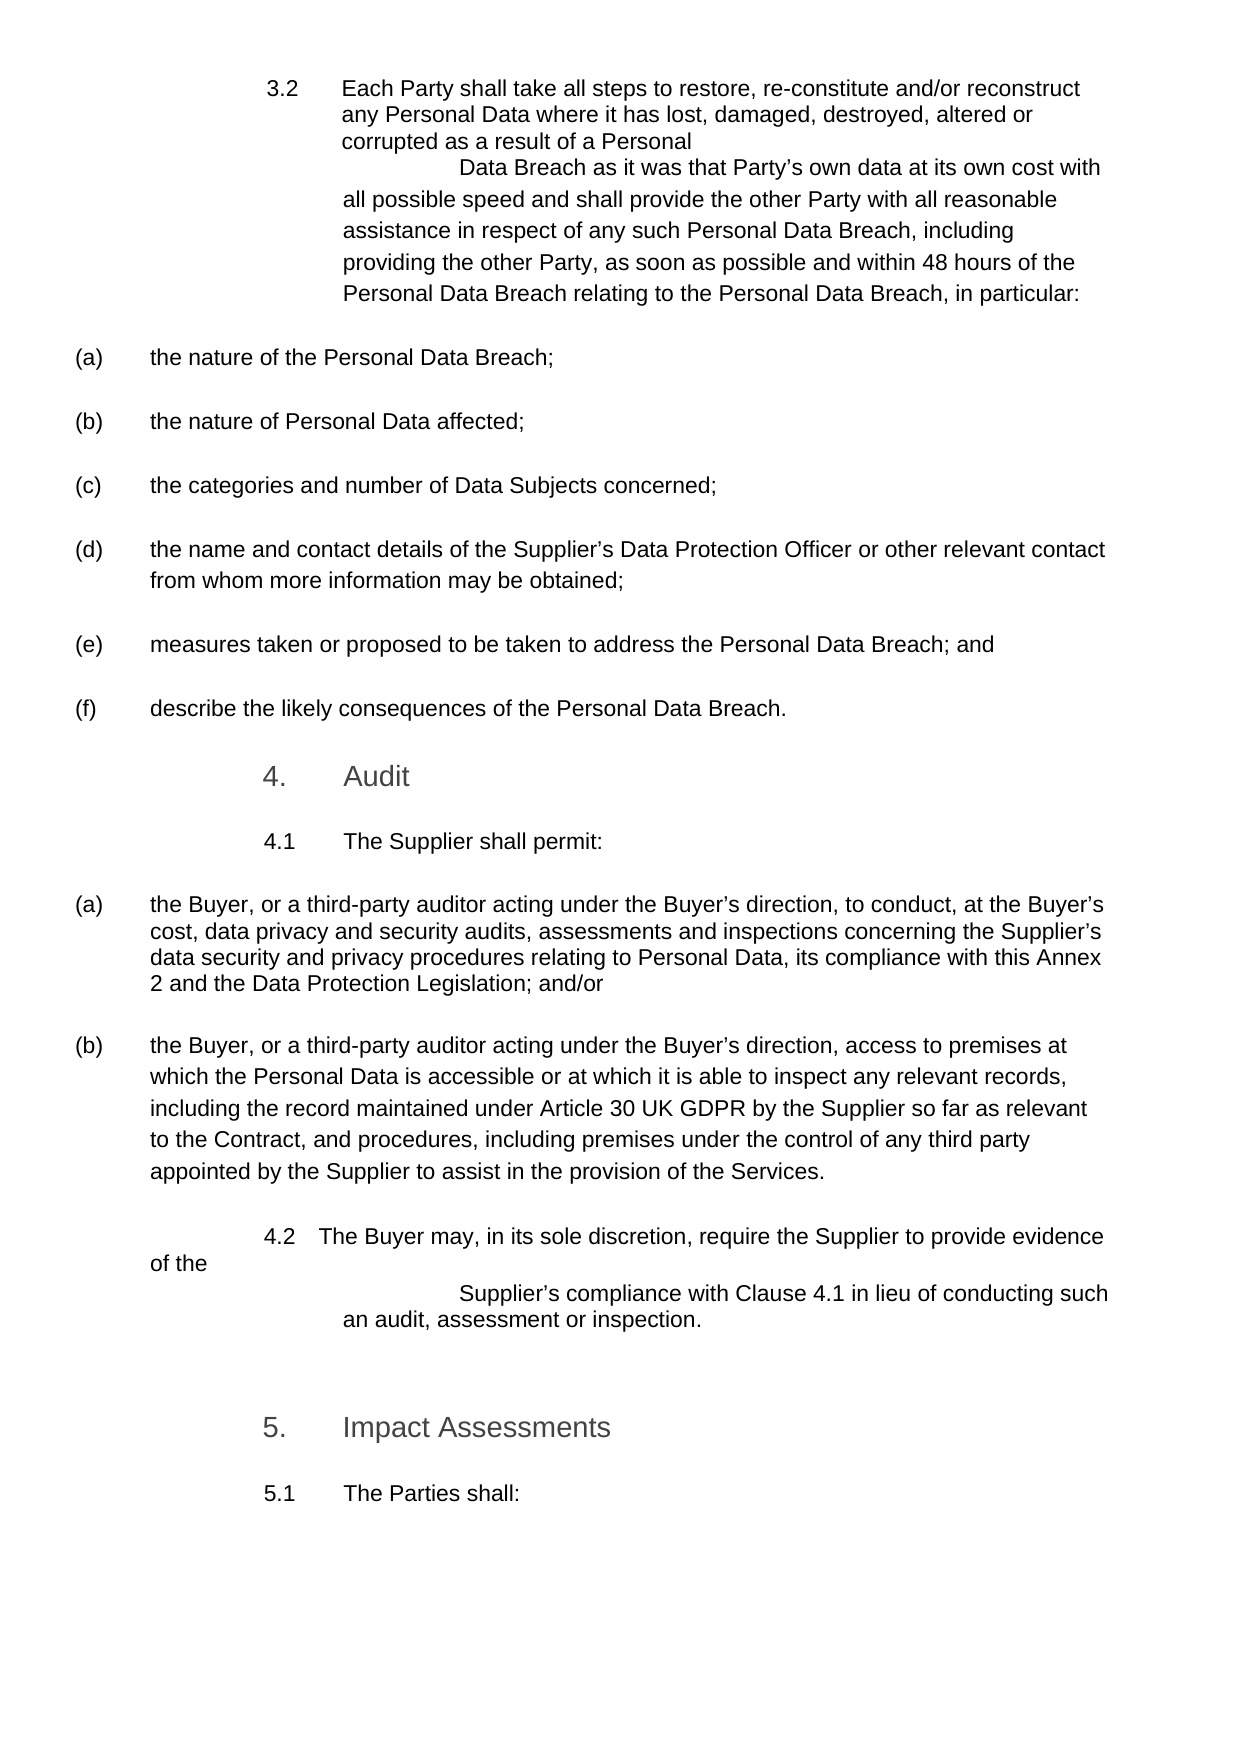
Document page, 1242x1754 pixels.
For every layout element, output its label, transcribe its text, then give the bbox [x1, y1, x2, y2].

text 5.1 The Parties shall: [150, 1479, 1111, 1507]
text Data Breach as it was that Party’s own data at its own cost with all possible speed and shall provide the other Party with all reasonable assistance in respect of any such Personal Data Breach, including providing the other Party, as soon as possible and within 48 hours of the Personal Data Breach relating to the Personal Data Breach, in particular: [343, 154, 1109, 307]
text 4.2 The Buyer may, in its sole discretion, require the Supplier to provide evidence of the [150, 1222, 1111, 1276]
list the name and contact details of the Supplier’s Data Protection Officer or other relevant contact from whom more information may be obtained; [75, 536, 1109, 593]
list measures taken or proposed to be taken to address the Personal Data Breach; and [75, 631, 1109, 657]
text 3.2 Each Party shall take all steps to restore, re-constitute and/or reconstruct any Personal Data where it has lost, damaged, destroyed, altered or corrupted as a result of a Personal [266, 75, 1109, 154]
list the categories and number of Data Subjects concerned; [75, 472, 1109, 498]
list the nature of Personal Data affected; [75, 408, 1109, 434]
subtitle 4. Audit [150, 759, 1111, 792]
list the nature of the Personal Data Breach; [75, 344, 1109, 371]
list the Buyer, or a third-party auditor acting under the Buyer’s direction, access to premises at which the Personal Data is accessible or at which it is able to inspect any relevant records, including the record maintained under Article 30 UK GDPR by the Supplier so far as relevant to the Contract, and procedures, including premises under the control of any third party appointed by the Supplier to assist in the provision of the Services. [75, 1032, 1109, 1184]
text 4.1 The Supplier shall permit: [150, 827, 1111, 855]
list the Buyer, or a third-party auditor acting under the Buyer’s direction, to conduct, at the Buyer’s cost, data privacy and security audits, assessments and inspections concerning the Supplier’s data security and privacy procedures relating to Personal Data, its compliance with this Annex 2 and the Data Protection Legislation; and/or [75, 891, 1109, 997]
list describe the likely consequences of the Personal Data Breach. [75, 695, 1109, 721]
text Supplier’s compliance with Clause 4.1 in lieu of conducting such an audit, assessment or inspection. [343, 1280, 1109, 1333]
subtitle 5. Impact Assessments [150, 1410, 1111, 1444]
